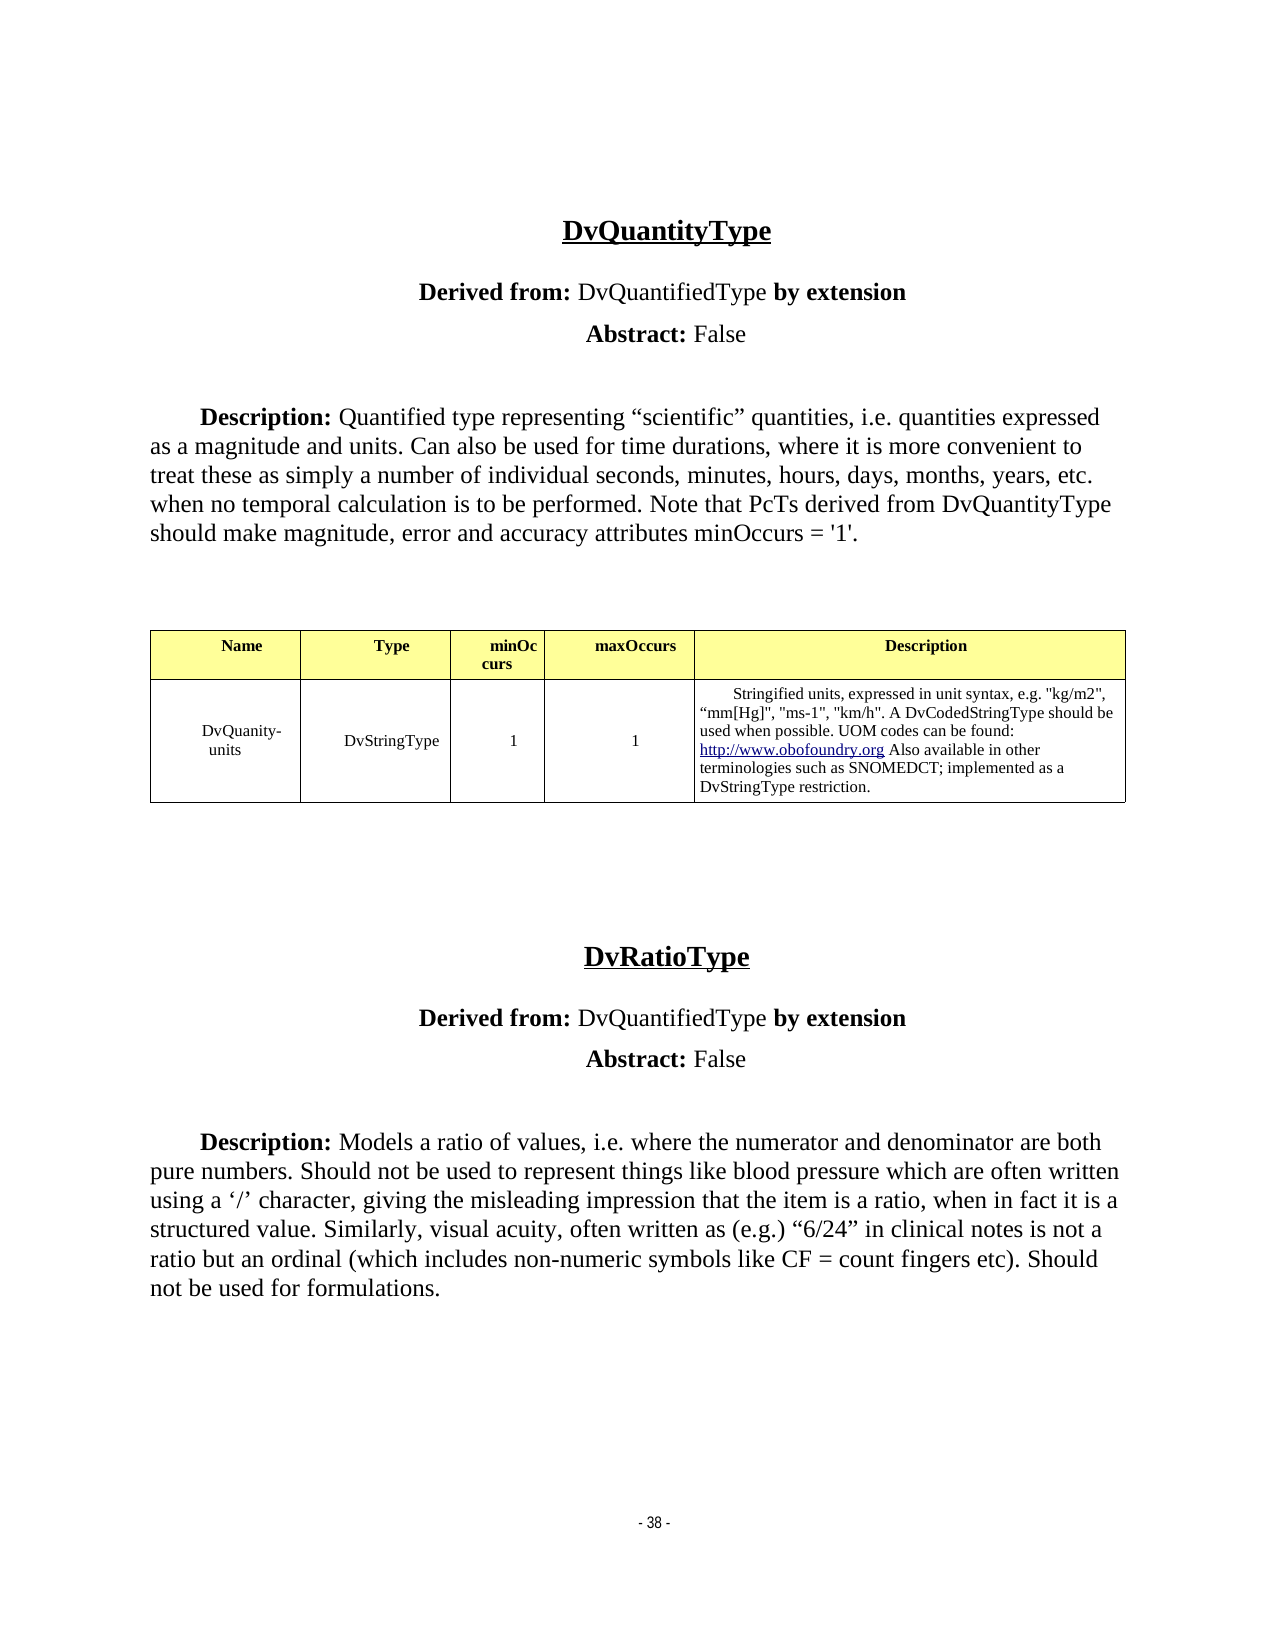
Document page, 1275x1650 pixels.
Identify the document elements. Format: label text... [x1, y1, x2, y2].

text Abstract: False [150, 1044, 1125, 1073]
table_cell 1 [545, 680, 694, 802]
text Description: Quantified type representing “scientific” quantities, i.e. quantities expressed as a magnitude and units. Can also be used for time durations, where it is more convenient to treat these as simply a number of individual seconds, minutes, hours, days, months, years, etc. when no temporal calculation is to be performed. Note that PcTs derived from DvQuantityType should make magnitude, error and accuracy attributes minOccurs = '1'. [150, 402, 1125, 576]
table_cell DvStringType [301, 680, 450, 802]
table_header Type [301, 631, 450, 679]
text DvRatioType [150, 939, 1125, 972]
text Derived from: DvQuantifiedType by extension [150, 1002, 1125, 1032]
table_cell Stringified units, expressed in unit syntax, e.g. "kg/m2", “mm[Hg]", "ms-1", "km/h". A DvCodedStringType should be used when possible. UOM codes can be found: http://www.obofoundry.org Also available in other terminologies such as SNOMEDCT; implemented as a DvStringType restriction. [695, 680, 1125, 802]
text Abstract: False [150, 319, 1125, 348]
text DvQuantityType [150, 213, 1125, 247]
table_header maxOccurs [545, 631, 694, 679]
table_header Name [151, 631, 300, 679]
table_cell DvQuanity-units [151, 680, 300, 802]
table_header Description [695, 631, 1125, 679]
table_cell 1 [451, 680, 544, 802]
text Description: Models a ratio of values, i.e. where the numerator and denominator are both pure numbers. Should not be used to represent things like blood pressure which are often written using a ‘/’ character, giving the misleading impression that the item is a ratio, when in fact it is a structured value. Similarly, visual acuity, often written as (e.g.) “6/24” in clinical notes is not a ratio but an ordinal (which includes non-numeric symbols like CF = count fingers etc). Should not be used for formulations. [150, 1127, 1125, 1331]
table_header minOccurs [451, 631, 544, 679]
text Derived from: DvQuantifiedType by extension [150, 277, 1125, 306]
